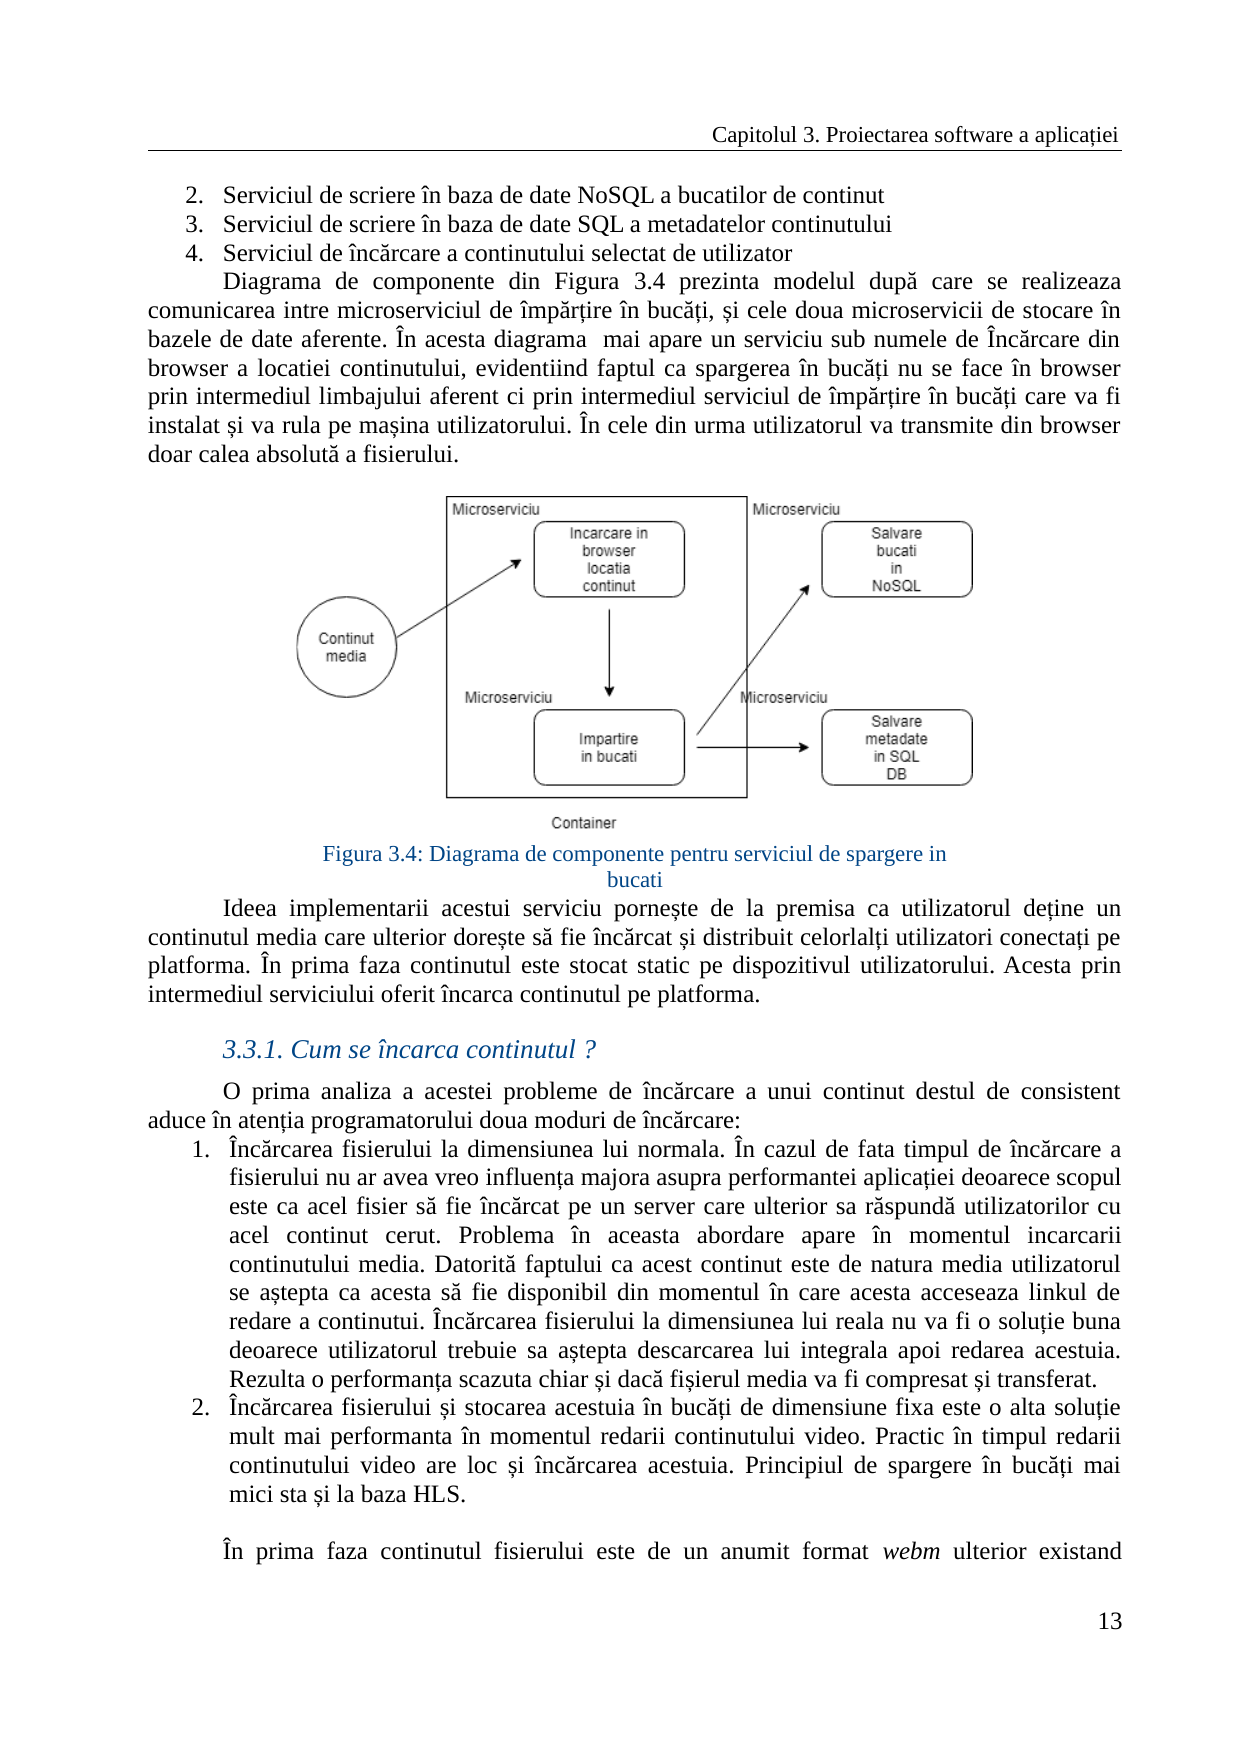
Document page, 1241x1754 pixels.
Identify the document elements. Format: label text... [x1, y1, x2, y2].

text Ideea implementarii acestui serviciu pornește de la premisa ca utilizatorul deține un continutul media care ulterior dorește să fie încărcat și distribuit celorlalți utilizatori conectați pe platforma. În prima faza continutul este stocat static pe dispozitivul utilizatorului. Acesta prin intermediul serviciului oferit încarca continutul pe platforma. [148, 836, 1122, 1008]
list Serviciul de scriere în baza de date SQL a metadatelor continutului [185, 209, 1122, 238]
picture [296, 496, 973, 836]
list Serviciul de încărcare a continutului selectat de utilizator [185, 238, 1122, 266]
list Serviciul de scriere în baza de date NoSQL a bucatilor de continut [185, 180, 1122, 209]
text O prima analiza a acestei probleme de încărcare a unui continut destul de consistent aduce în atenția programatorului doua moduri de încărcare: [148, 1076, 1122, 1134]
list Încărcarea fisierului la dimensiunea lui normala. În cazul de fata timpul de încărcare a fisierului nu ar avea vreo influența majora asupra performantei aplicației deoarece scopul este ca acel fisier să fie încărcat pe un server care ulterior sa răspundă utilizatorilor cu acel continut cerut. Problema în aceasta abordare apare în momentul incarcarii continutului media. Datorită faptului ca acest continut este de natura media utilizatorul se aștepta ca acesta să fie disponibil din momentul în care acesta acceseaza linkul de redare a continutui. Încărcarea fisierului la dimensiunea lui reala nu va fi o soluție buna deoarece utilizatorul trebuie sa aștepta descarcarea lui integrala apoi redarea acestuia. Rezulta o performanța scazuta chiar și dacă fișierul media va fi compresat și transferat. [191, 1134, 1122, 1392]
text Figura 3.4: Diagrama de componente pentru serviciul de spargere in bucati [297, 836, 973, 893]
text În prima faza continutul fisierului este de un anumit format webm ulterior existand [148, 1536, 1122, 1565]
text Diagrama de componente din Figura 3.4 prezinta modelul după care se realizeaza comunicarea intre microserviciul de împărțire în bucăți, și cele doua microservicii de stocare în bazele de date aferente. În acesta diagrama mai apare un serviciu sub numele de Încărcare din browser a locatiei continutului, evidentiind faptul ca spargerea în bucăți nu se face în browser prin intermediul limbajului aferent ci prin intermediul serviciul de împărțire în bucăți care va fi instalat și va rula pe mașina utilizatorului. În cele din urma utilizatorul va transmite din browser doar calea absolută a fisierului. [148, 266, 1122, 468]
list Încărcarea fisierului și stocarea acestuia în bucăți de dimensiune fixa este o alta soluție mult mai performanta în momentul redarii continutului video. Practic în timpul redarii continutului video are loc și încărcarea acestuia. Principiul de spargere în bucăți mai mici sta și la baza HLS. [191, 1392, 1122, 1507]
subtitle Cum se încarca continutul ? [223, 1033, 1122, 1064]
